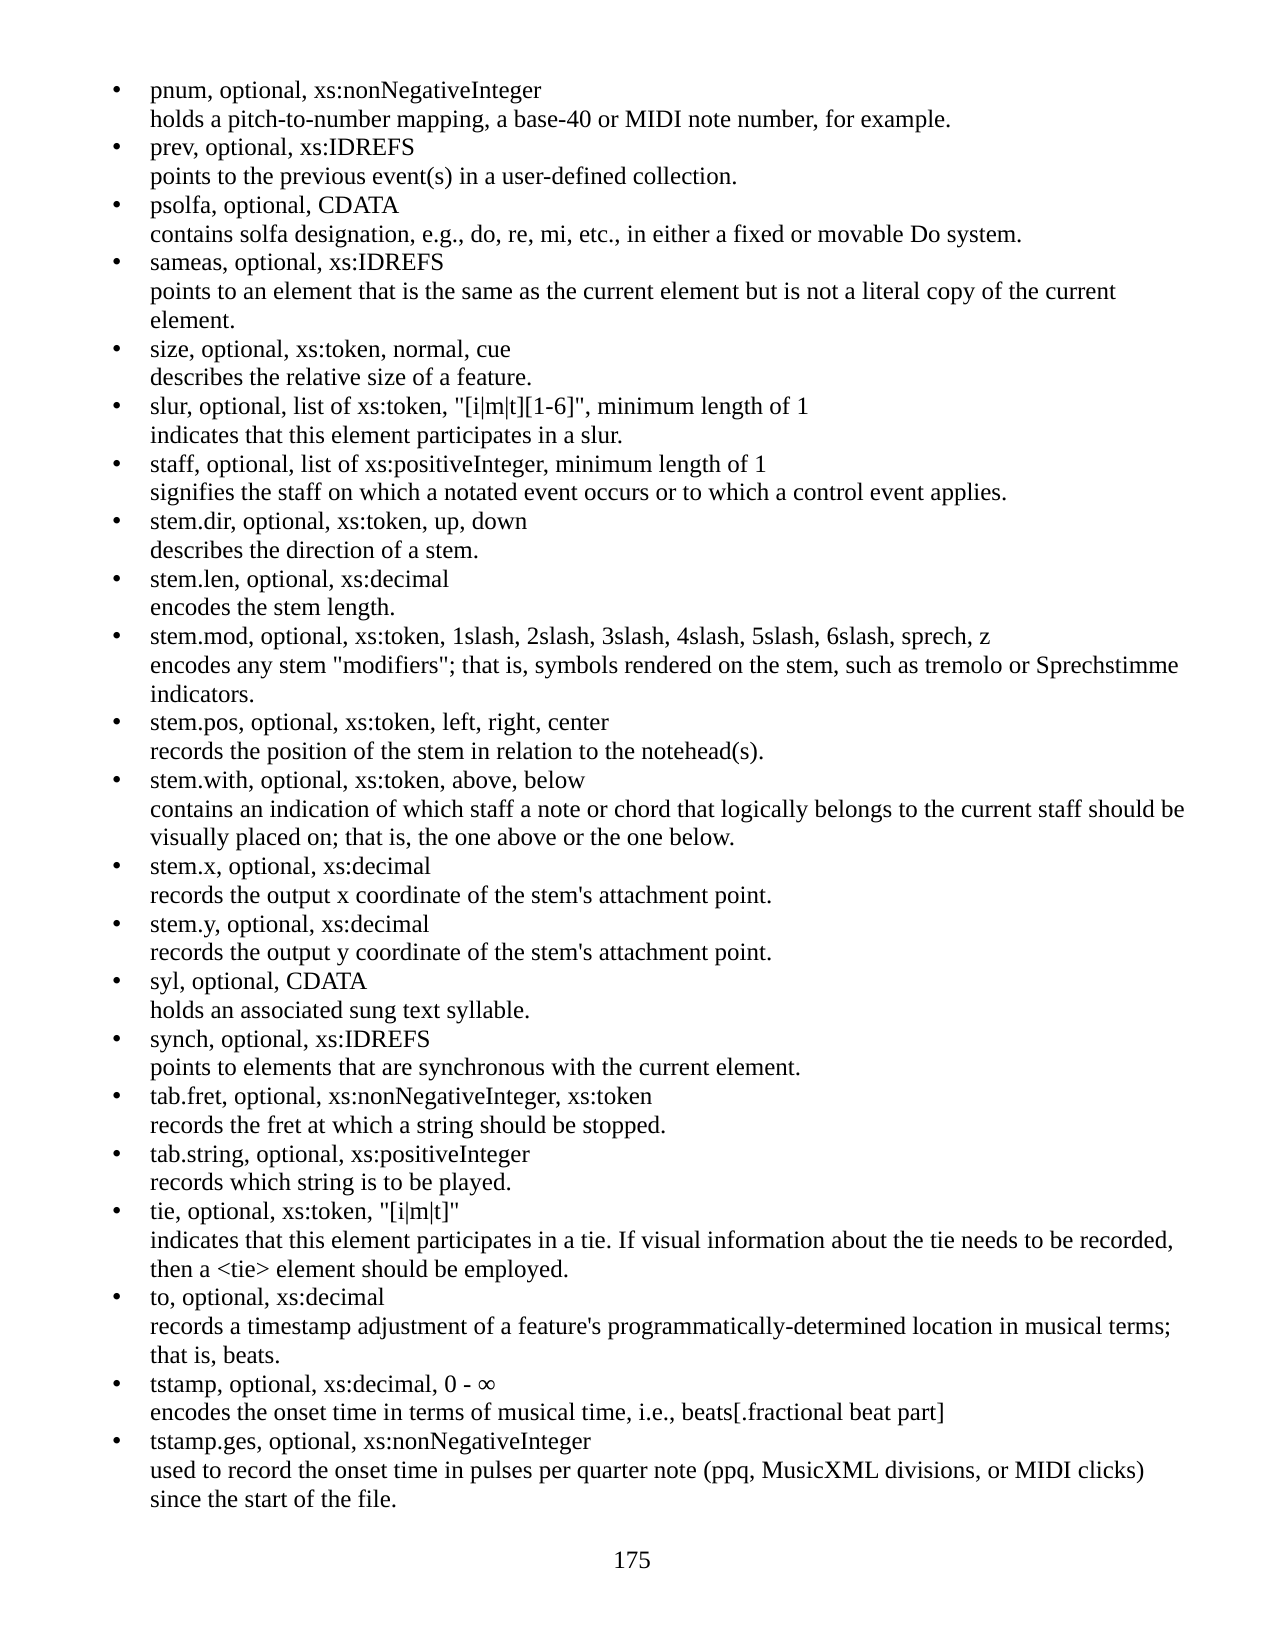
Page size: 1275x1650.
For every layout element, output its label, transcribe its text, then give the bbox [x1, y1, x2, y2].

list tab.string, optional, xs:positiveInteger records which string is to be played. [112, 1139, 1200, 1196]
list stem.dir, optional, xs:token, up, down describes the direction of a stem. [112, 506, 1200, 564]
list stem.x, optional, xs:decimal records the output x coordinate of the stem's attachment point. [112, 851, 1200, 909]
list stem.y, optional, xs:decimal records the output y coordinate of the stem's attachment point. [112, 909, 1200, 966]
list tab.fret, optional, xs:nonNegativeInteger, xs:token records the fret at which a string should be stopped. [112, 1081, 1200, 1139]
list staff, optional, list of xs:positiveInteger, minimum length of 1 signifies the staff on which a notated event occurs or to which a control event applies. [112, 449, 1200, 506]
list size, optional, xs:token, normal, cue describes the relative size of a feature. [112, 334, 1200, 391]
list stem.len, optional, xs:decimal encodes the stem length. [112, 564, 1200, 621]
list pnum, optional, xs:nonNegativeInteger holds a pitch-to-number mapping, a base-40 or MIDI note number, for example. [112, 75, 1200, 132]
list syl, optional, CDATA holds an associated sung text syllable. [112, 966, 1200, 1024]
list stem.mod, optional, xs:token, 1slash, 2slash, 3slash, 4slash, 5slash, 6slash, sprech, z encodes any stem "modifiers"; that is, symbols rendered on the stem, such as tremolo or Sprechstimme indicators. [112, 621, 1200, 707]
list tie, optional, xs:token, "[i|m|t]" indicates that this element participates in a tie. If visual information about the tie needs to be recorded, then a <tie> element should be employed. [112, 1196, 1200, 1282]
list prev, optional, xs:IDREFS points to the previous event(s) in a user-defined collection. [112, 132, 1200, 190]
list sameas, optional, xs:IDREFS points to an element that is the same as the current element but is not a literal copy of the current element. [112, 247, 1200, 334]
list synch, optional, xs:IDREFS points to elements that are synchronous with the current element. [112, 1024, 1200, 1081]
list tstamp, optional, xs:decimal, 0 - ∞ encodes the onset time in terms of musical time, i.e., beats[.fractional beat part] [112, 1369, 1200, 1426]
list psolfa, optional, CDATA contains solfa designation, e.g., do, re, mi, etc., in either a fixed or movable Do system. [112, 190, 1200, 247]
list stem.pos, optional, xs:token, left, right, center records the position of the stem in relation to the notehead(s). [112, 707, 1200, 765]
list tstamp.ges, optional, xs:nonNegativeInteger used to record the onset time in pulses per quarter note (ppq, MusicXML divisions, or MIDI clicks) since the start of the file. [112, 1426, 1200, 1512]
list stem.with, optional, xs:token, above, below contains an indication of which staff a note or chord that logically belongs to the current staff should be visually placed on; that is, the one above or the one below. [112, 765, 1200, 851]
list to, optional, xs:decimal records a timestamp adjustment of a feature's programmatically-determined location in musical terms; that is, beats. [112, 1282, 1200, 1369]
list slur, optional, list of xs:token, "[i|m|t][1-6]", minimum length of 1 indicates that this element participates in a slur. [112, 391, 1200, 449]
